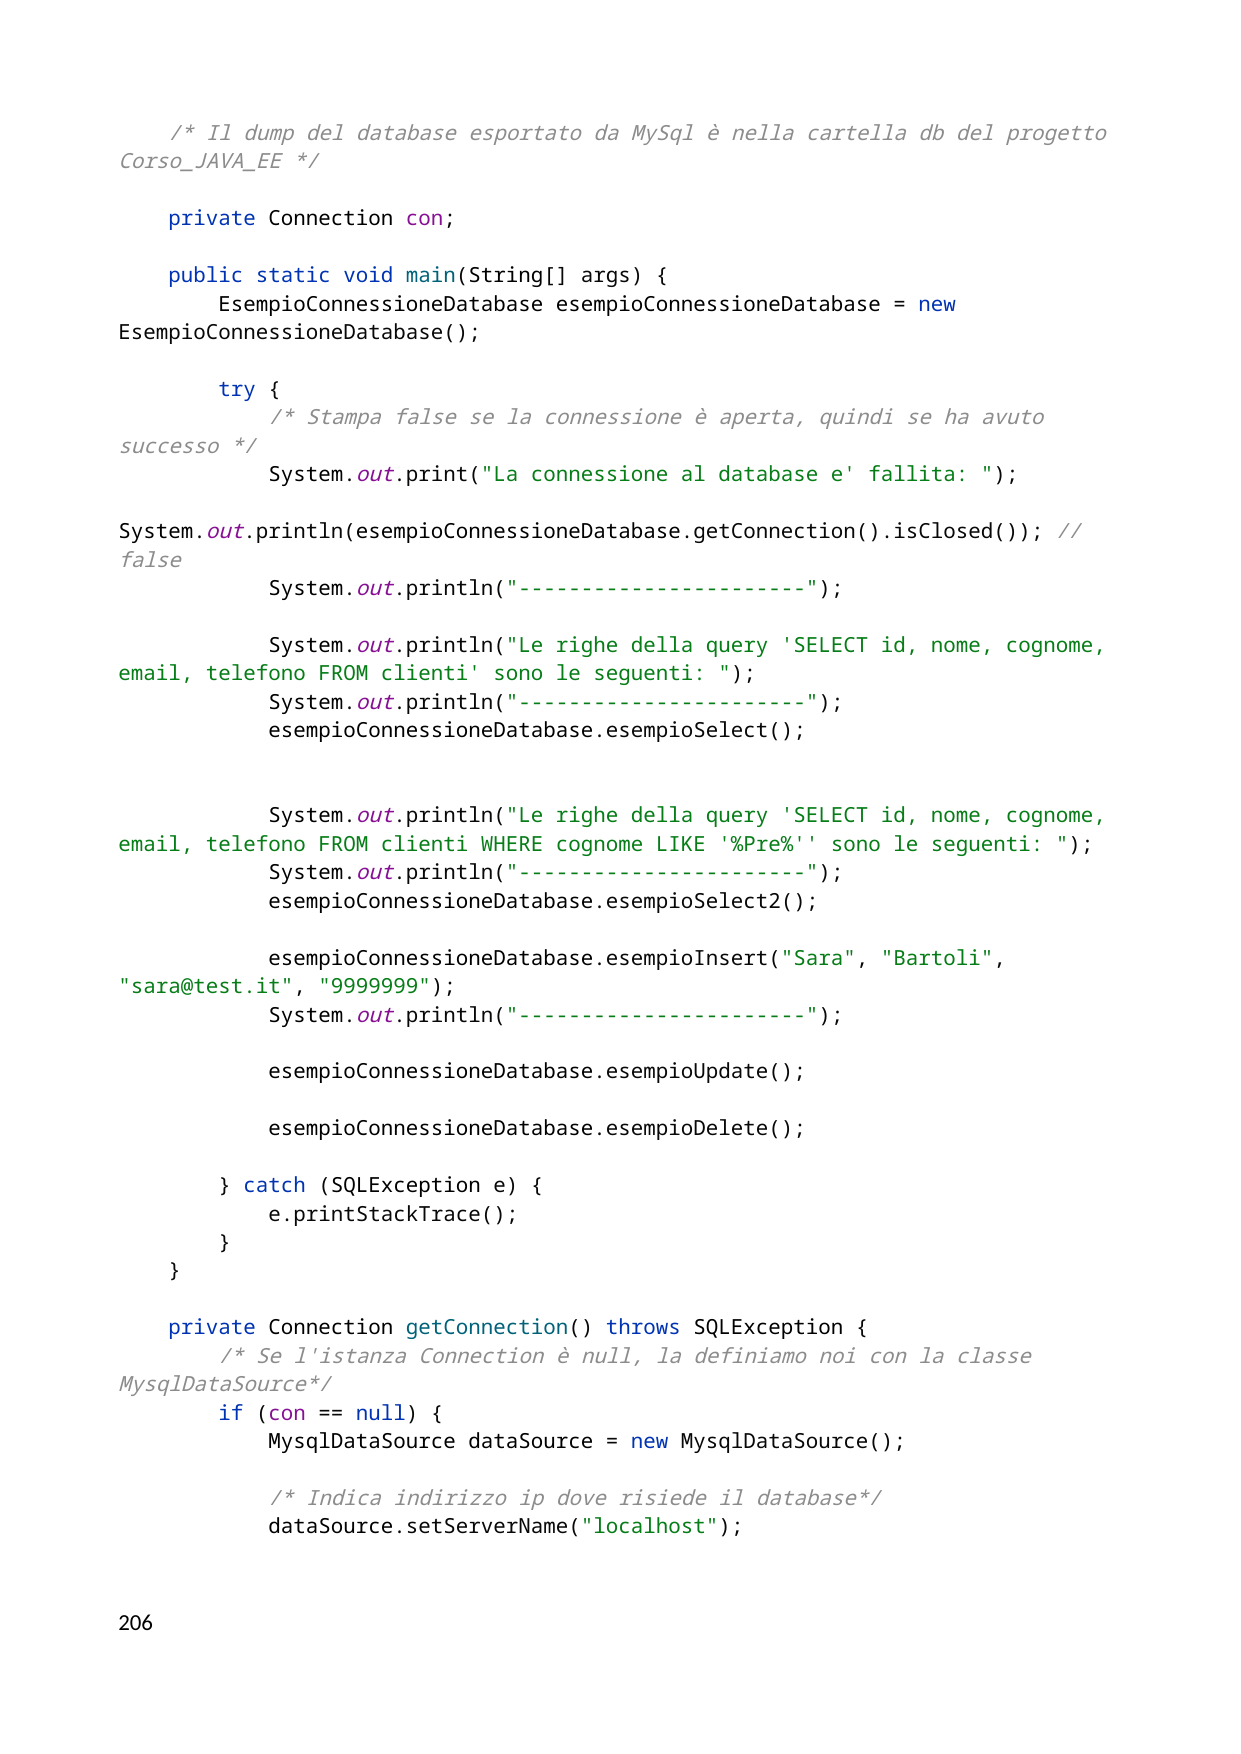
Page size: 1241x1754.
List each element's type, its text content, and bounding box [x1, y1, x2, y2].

text /* Il dump del database esportato da MySql è nella cartella db del progetto Corso_JAVA_EE */ private Connection con; public static void main(String[] args) { EsempioConnessioneDatabase esempioConnessioneDatabase = new EsempioConnessioneDatabase(); try { /* Stampa false se la connessione è aperta, quindi se ha avuto successo */ System.out.print("La connessione al database e' fallita: "); System.out.println(esempioConnessioneDatabase.getConnection().isClosed()); // false System.out.println("-----------------------"); System.out.println("Le righe della query 'SELECT id, nome, cognome, email, telefono FROM clienti' sono le seguenti: "); System.out.println("-----------------------"); esempioConnessioneDatabase.esempioSelect(); System.out.println("Le righe della query 'SELECT id, nome, cognome, email, telefono FROM clienti WHERE cognome LIKE '%Pre%'' sono le seguenti: "); System.out.println("-----------------------"); esempioConnessioneDatabase.esempioSelect2(); esempioConnessioneDatabase.esempioInsert("Sara", "Bartoli", "sara@test.it", "9999999"); System.out.println("-----------------------"); esempioConnessioneDatabase.esempioUpdate(); esempioConnessioneDatabase.esempioDelete(); } catch (SQLException e) { e.printStackTrace(); } } private Connection getConnection() throws SQLException { /* Se l'istanza Connection è null, la definiamo noi con la classe MysqlDataSource*/ if (con == null) { MysqlDataSource dataSource = new MysqlDataSource(); /* Indica indirizzo ip dove risiede il database*/ dataSource.setServerName("localhost"); [118, 118, 1122, 1568]
